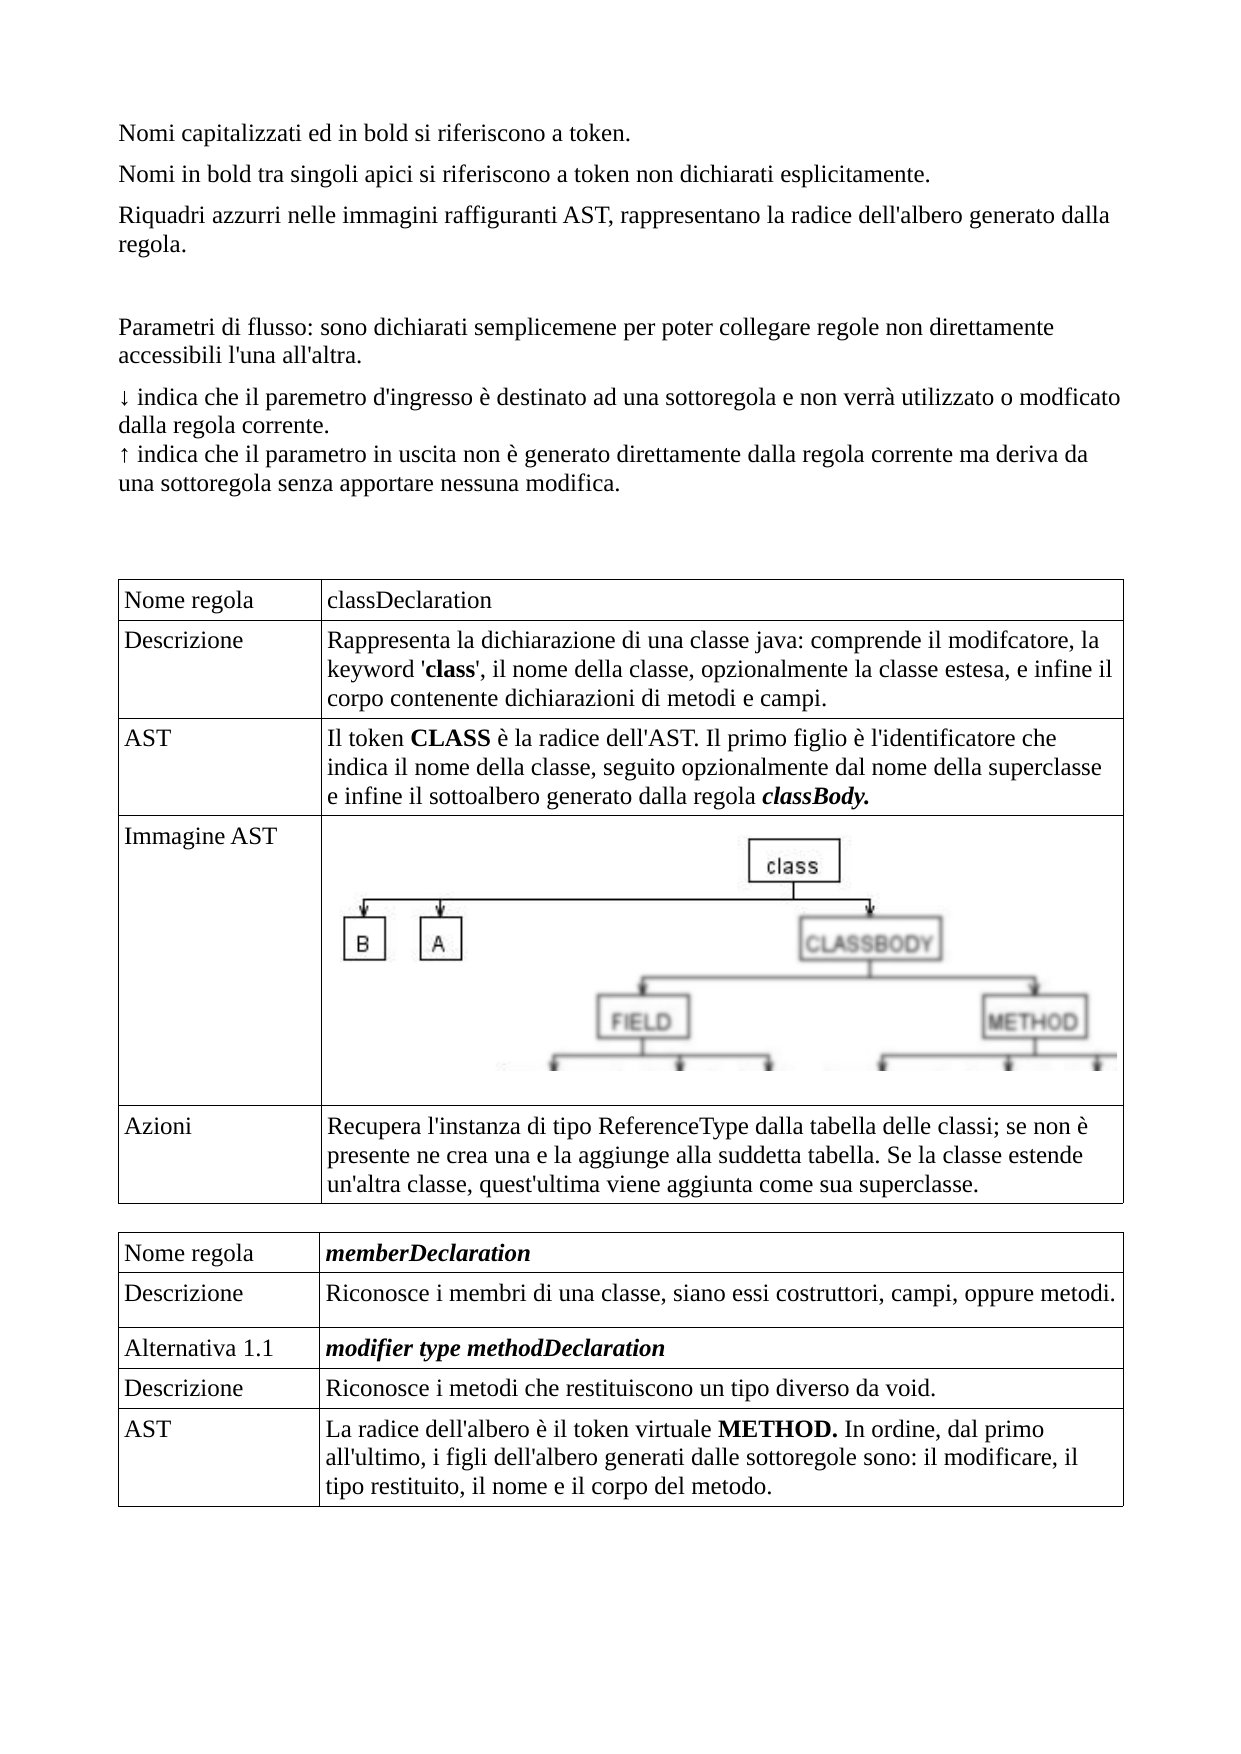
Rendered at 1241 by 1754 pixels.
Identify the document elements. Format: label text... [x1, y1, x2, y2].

text ↑ indica che il parametro in uscita non è generato direttamente dalla regola corrente ma deriva da una sottoregola senza apportare nessuna modifica. [118, 439, 1122, 497]
table_cell Immagine AST [119, 816, 321, 1105]
table_cell Riconosce i metodi che restituiscono un tipo diverso da void. [320, 1369, 1123, 1408]
table_cell Il token CLASS è la radice dell'AST. Il primo figlio è l'identificatore che indica il nome della classe, seguito opzionalmente dal nome della superclasse e infine il sottoalbero generato dalla regola classBody. [322, 719, 1123, 815]
table_cell AST [119, 1409, 319, 1506]
table_cell La radice dell'albero è il token virtuale METHOD. In ordine, dal primo all'ultimo, i figli dell'albero generati dalle sottoregole sono: il modificare, il tipo restituito, il nome e il corpo del metodo. [320, 1409, 1123, 1506]
table_cell AST [119, 719, 321, 815]
text ↓ indica che il paremetro d'ingresso è destinato ad una sottoregola e non verrà utilizzato o modficato dalla regola corrente. [118, 382, 1122, 439]
text Riquadri azzurri nelle immagini raffiguranti AST, rappresentano la radice dell'albero generato dalla regola. [118, 201, 1122, 258]
table_header Nome regola [119, 580, 321, 620]
table_cell modifier type methodDeclaration [320, 1328, 1123, 1368]
table_cell Recupera l'instanza di tipo ReferenceType dalla tabella delle classi; se non è presente ne crea una e la aggiunge alla suddetta tabella. Se la classe estende un'altra classe, quest'ultima viene aggiunta come sua superclasse. [322, 1106, 1123, 1203]
table_cell Descrizione [119, 1369, 319, 1408]
table_header classDeclaration [322, 580, 1123, 620]
table_header Nome regola [119, 1233, 319, 1272]
table_cell Azioni [119, 1106, 321, 1203]
table_cell Alternativa 1.1 [119, 1328, 319, 1368]
table_cell [322, 816, 1123, 1105]
table_cell Descrizione [119, 621, 321, 717]
text Nomi capitalizzati ed in bold si riferiscono a token. [118, 118, 1122, 147]
text Nomi in bold tra singoli apici si riferiscono a token non dichiarati esplicitamente. [118, 159, 1122, 188]
table_cell Riconosce i membri di una classe, siano essi costruttori, campi, oppure metodi. [320, 1273, 1123, 1327]
table_header memberDeclaration [320, 1233, 1123, 1272]
text Parametri di flusso: sono dichiarati semplicemene per poter collegare regole non direttamente accessibili l'una all'altra. [118, 312, 1122, 369]
table_cell Rappresenta la dichiarazione di una classe java: comprende il modifcatore, la keyword 'class', il nome della classe, opzionalmente la classe estesa, e infine il corpo contenente dichiarazioni di metodi e campi. [322, 621, 1123, 717]
table_cell Descrizione [119, 1273, 319, 1327]
picture [327, 821, 1118, 1071]
